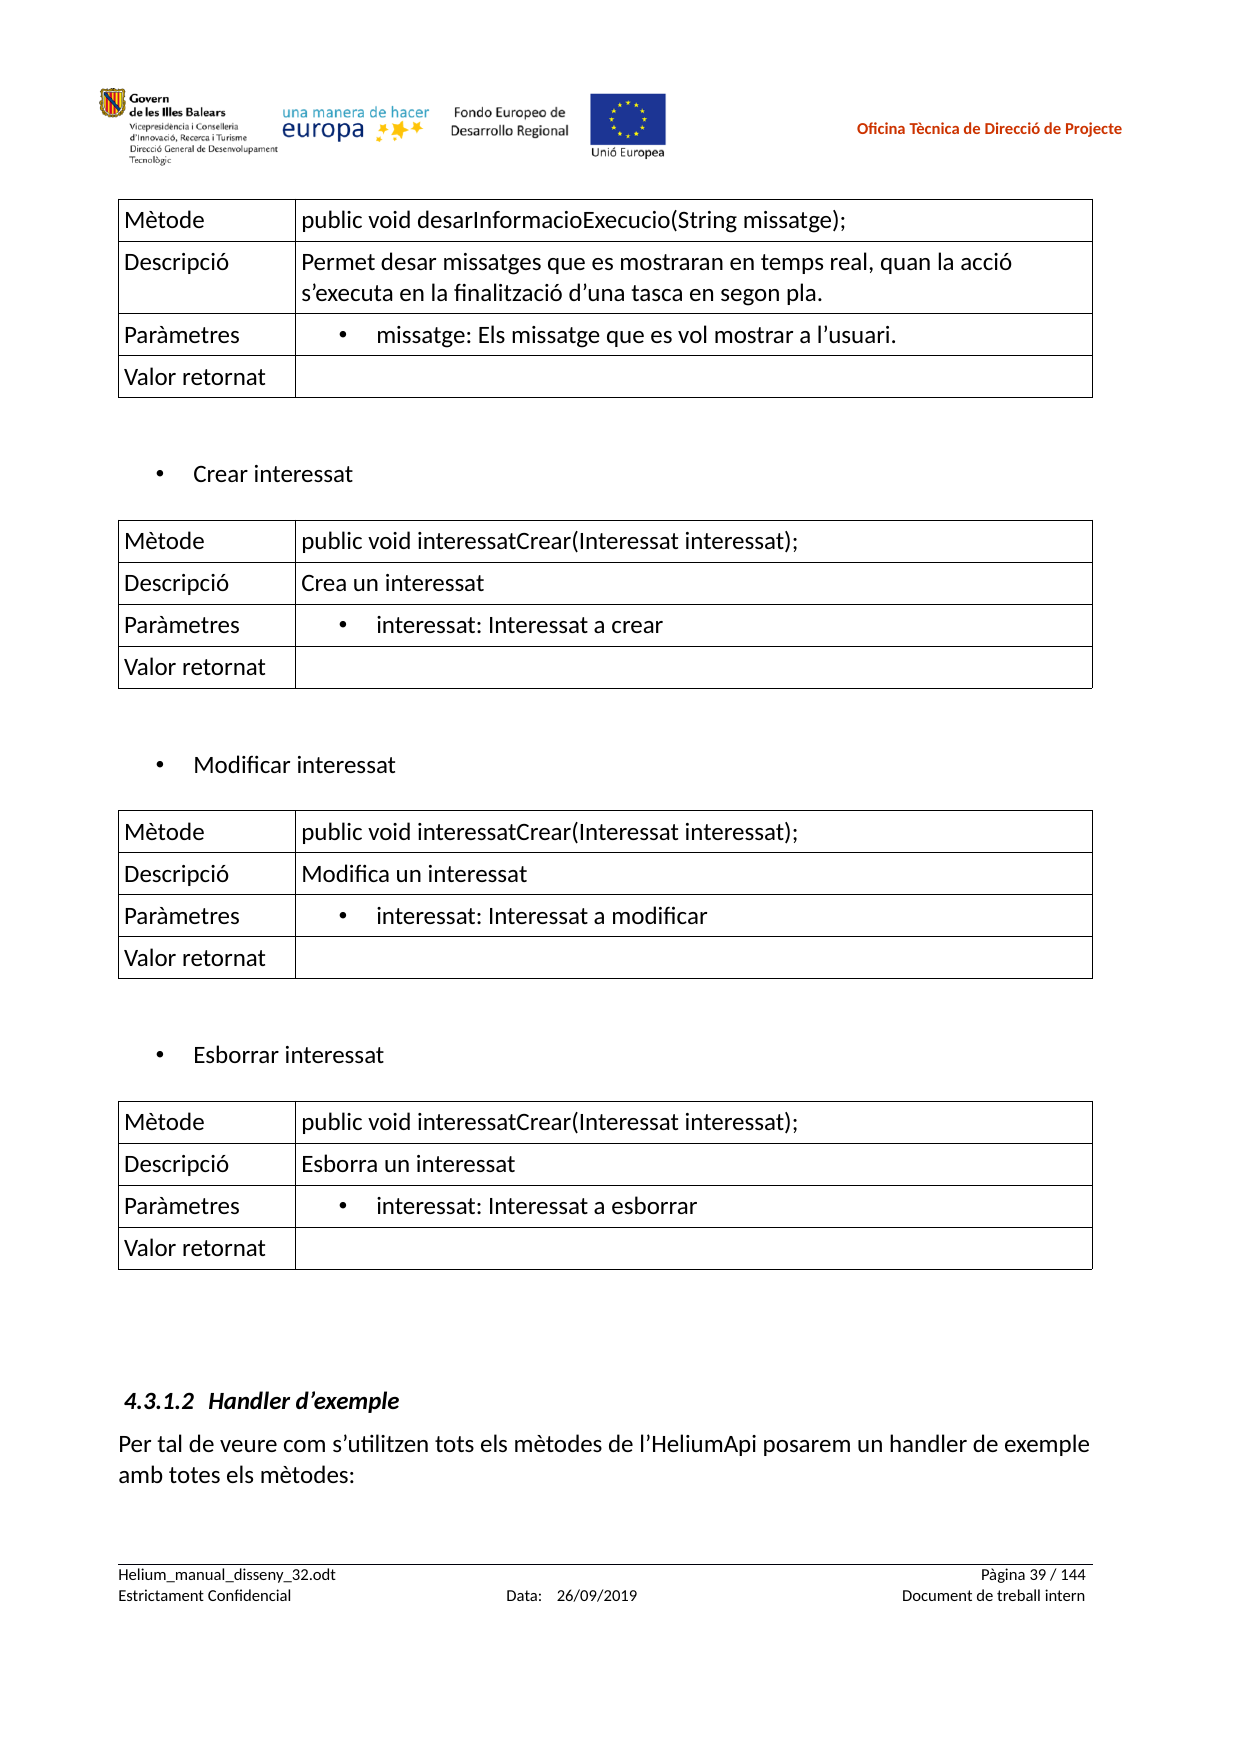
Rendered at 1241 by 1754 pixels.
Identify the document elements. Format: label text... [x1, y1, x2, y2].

table_cell Paràmetres [119, 314, 295, 355]
table_cell interessat: Interessat a crear [296, 605, 1092, 646]
table_header Mètode [119, 521, 295, 562]
table_cell interessat: Interessat a modificar [296, 895, 1092, 936]
table_header Mètode [119, 811, 295, 852]
table_cell Descripció [119, 1144, 295, 1185]
table_header public void desarInformacioExecucio(String missatge); [296, 200, 1092, 241]
table_cell Esborra un interessat [296, 1144, 1092, 1185]
table_cell Paràmetres [119, 1186, 295, 1227]
table_cell Descripció [119, 853, 295, 894]
list Crear interessat [156, 458, 1122, 489]
table_header Mètode [119, 1102, 295, 1143]
table_cell Valor retornat [119, 1228, 295, 1269]
table_cell Paràmetres [119, 895, 295, 936]
table_cell Valor retornat [119, 356, 295, 397]
table_cell missatge: Els missatge que es vol mostrar a l’usuari. [296, 314, 1092, 355]
table_cell [296, 647, 1092, 688]
list Modificar interessat [156, 749, 1122, 779]
table_cell interessat: Interessat a esborrar [296, 1186, 1092, 1227]
table_cell Permet desar missatges que es mostraran en temps real, quan la acció s’executa en la finalització d’una tasca en segon pla. [296, 242, 1092, 313]
picture [99, 87, 668, 166]
table_header Mètode [119, 200, 295, 241]
subtitle Handler d’exemple [118, 1386, 1122, 1416]
table_cell Descripció [119, 563, 295, 604]
table_cell Paràmetres [119, 605, 295, 646]
table_header public void interessatCrear(Interessat interessat); [296, 521, 1092, 562]
table_cell [296, 356, 1092, 397]
table_cell [296, 937, 1092, 978]
table_cell Descripció [119, 242, 295, 313]
table_header public void interessatCrear(Interessat interessat); [296, 811, 1092, 852]
text Per tal de veure com s’utilitzen tots els mètodes de l’HeliumApi posarem un handler de exemple amb totes els mètodes: [118, 1428, 1122, 1489]
table_cell Valor retornat [119, 647, 295, 688]
list Esborrar interessat [156, 1039, 1122, 1070]
table_cell Crea un interessat [296, 563, 1092, 604]
table_cell [296, 1228, 1092, 1269]
table_cell Valor retornat [119, 937, 295, 978]
table_header public void interessatCrear(Interessat interessat); [296, 1102, 1092, 1143]
table_cell Modifica un interessat [296, 853, 1092, 894]
